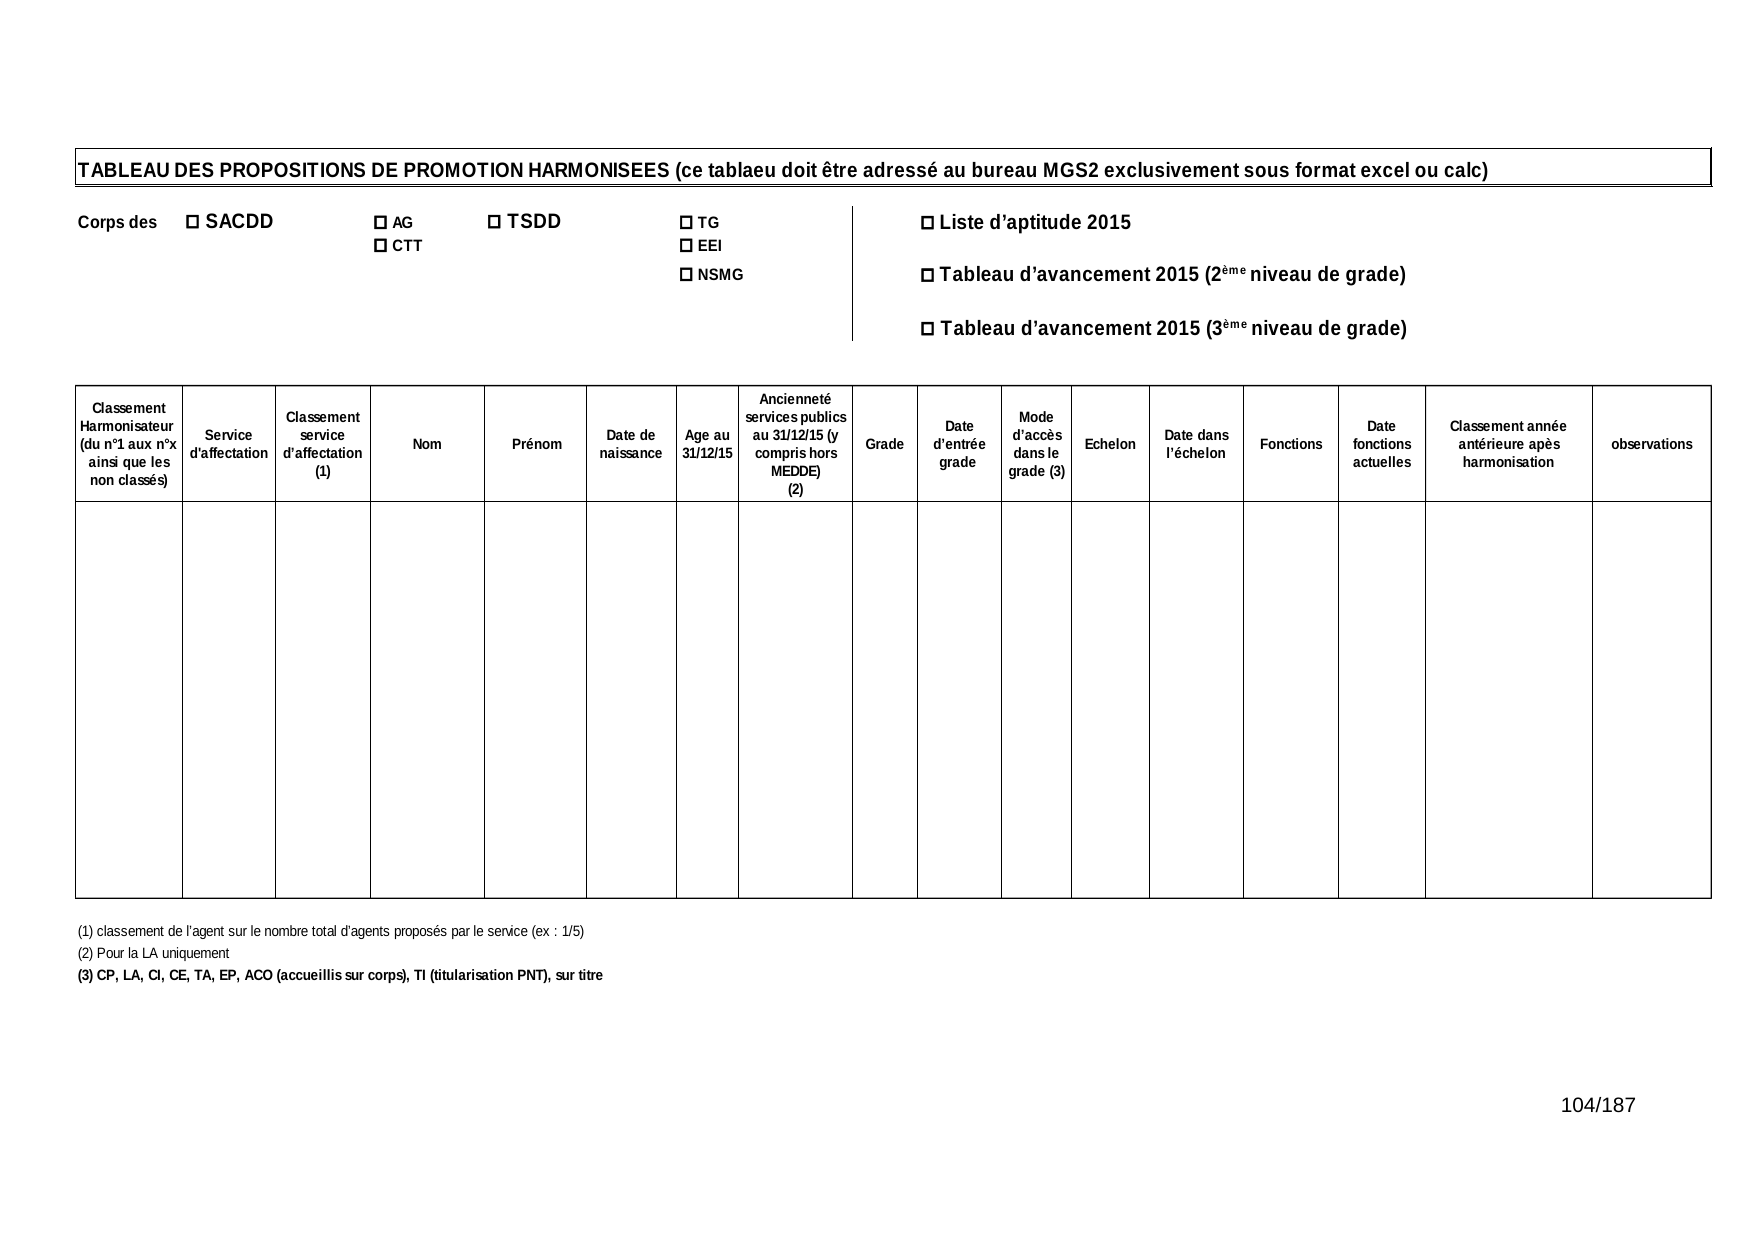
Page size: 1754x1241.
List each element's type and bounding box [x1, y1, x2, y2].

table_header [371, 387, 484, 501]
table_header [1072, 502, 1149, 897]
table_header [1002, 502, 1071, 897]
table_header [853, 502, 917, 897]
table_header [1339, 502, 1425, 897]
table_header [587, 502, 676, 897]
table_header [1426, 502, 1592, 897]
table_header [1593, 502, 1637, 897]
table_header [1150, 502, 1243, 897]
table_header [485, 387, 586, 501]
table_header [183, 387, 275, 501]
table_header [75, 187, 1637, 384]
table_header [918, 387, 1001, 501]
table_header [76, 502, 182, 897]
table_header [677, 502, 738, 897]
table_header [75, 899, 1637, 1019]
table_header [183, 502, 275, 897]
table_header [75, 118, 1637, 148]
table_header [677, 387, 738, 501]
table_header [1339, 387, 1425, 501]
table_header [1072, 387, 1149, 501]
table_header [1427, 387, 1592, 501]
table_header [1244, 502, 1338, 897]
table_header [276, 387, 370, 501]
table_header [276, 502, 370, 897]
table_header [76, 387, 182, 501]
table_header [918, 502, 1001, 897]
table_header [485, 502, 586, 897]
table_header [371, 502, 484, 897]
table_header [587, 387, 676, 501]
table_header [853, 387, 917, 501]
table_header [739, 387, 852, 501]
table_header [739, 502, 852, 897]
table_header [76, 149, 1637, 184]
table_header [1150, 387, 1243, 501]
table_header [1244, 387, 1338, 501]
table_header [1593, 387, 1637, 501]
table_header [1002, 387, 1071, 501]
